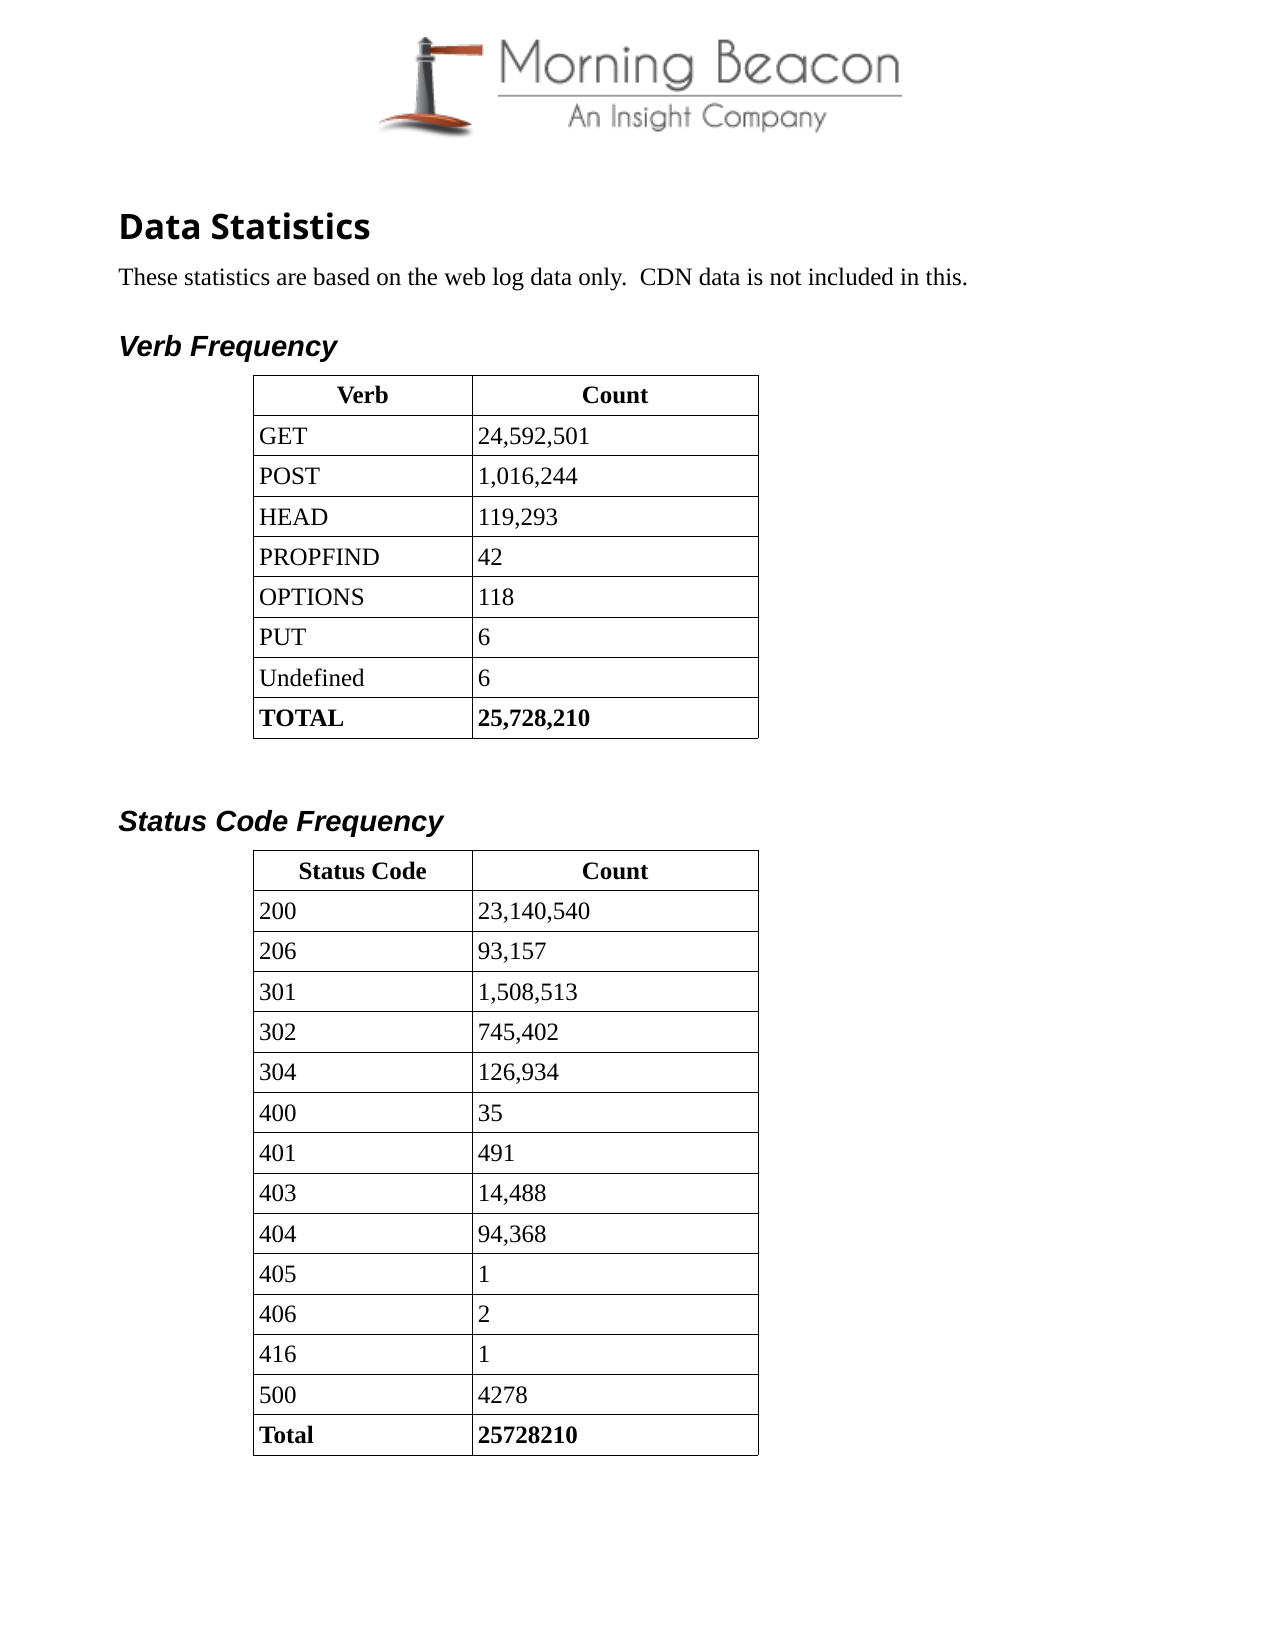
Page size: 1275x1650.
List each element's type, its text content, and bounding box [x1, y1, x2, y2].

table_cell 25728210 [473, 1415, 758, 1455]
table_header Verb [254, 376, 472, 415]
table_cell 416 [254, 1335, 472, 1374]
table_cell 4278 [473, 1375, 758, 1414]
table_cell POST [254, 456, 472, 496]
table_cell 500 [254, 1375, 472, 1414]
table_cell 2 [473, 1295, 758, 1334]
table_cell 93,157 [473, 932, 758, 971]
table_header Status Code [254, 851, 472, 890]
table_cell 400 [254, 1093, 472, 1132]
table_cell 6 [473, 658, 758, 697]
table_cell 1 [473, 1335, 758, 1374]
table_cell 404 [254, 1214, 472, 1253]
table_cell GET [254, 416, 472, 455]
table_cell 301 [254, 972, 472, 1011]
subtitle Verb Frequency [118, 329, 1157, 362]
table_cell 405 [254, 1254, 472, 1293]
table_cell 1 [473, 1254, 758, 1293]
table_cell 42 [473, 537, 758, 576]
table_cell PUT [254, 618, 472, 657]
subtitle Data Statistics [118, 202, 1157, 250]
table_cell 206 [254, 932, 472, 971]
table_cell Total [254, 1415, 472, 1455]
table_cell 304 [254, 1053, 472, 1092]
table_cell 35 [473, 1093, 758, 1132]
table_cell 403 [254, 1174, 472, 1213]
table_cell 119,293 [473, 497, 758, 536]
table_cell 6 [473, 618, 758, 657]
picture [373, 37, 902, 141]
table_cell 491 [473, 1133, 758, 1172]
table_cell TOTAL [254, 698, 472, 738]
table_cell 1,016,244 [473, 456, 758, 496]
table_cell HEAD [254, 497, 472, 536]
table_cell 200 [254, 891, 472, 931]
table_cell Undefined [254, 658, 472, 697]
table_cell 14,488 [473, 1174, 758, 1213]
table_cell 118 [473, 577, 758, 617]
table_header Count [473, 376, 758, 415]
table_cell 94,368 [473, 1214, 758, 1253]
table_header Count [473, 851, 758, 890]
table_cell 1,508,513 [473, 972, 758, 1011]
table_cell PROPFIND [254, 537, 472, 576]
table_cell 23,140,540 [473, 891, 758, 931]
table_cell 745,402 [473, 1012, 758, 1052]
table_cell OPTIONS [254, 577, 472, 617]
table_cell 24,592,501 [473, 416, 758, 455]
table_cell 126,934 [473, 1053, 758, 1092]
table_cell 25,728,210 [473, 698, 758, 738]
table_cell 406 [254, 1295, 472, 1334]
table_cell 401 [254, 1133, 472, 1172]
text These statistics are based on the web log data only. CDN data is not included in this. [118, 262, 1157, 291]
table_cell 302 [254, 1012, 472, 1052]
subtitle Status Code Frequency [118, 804, 1157, 837]
